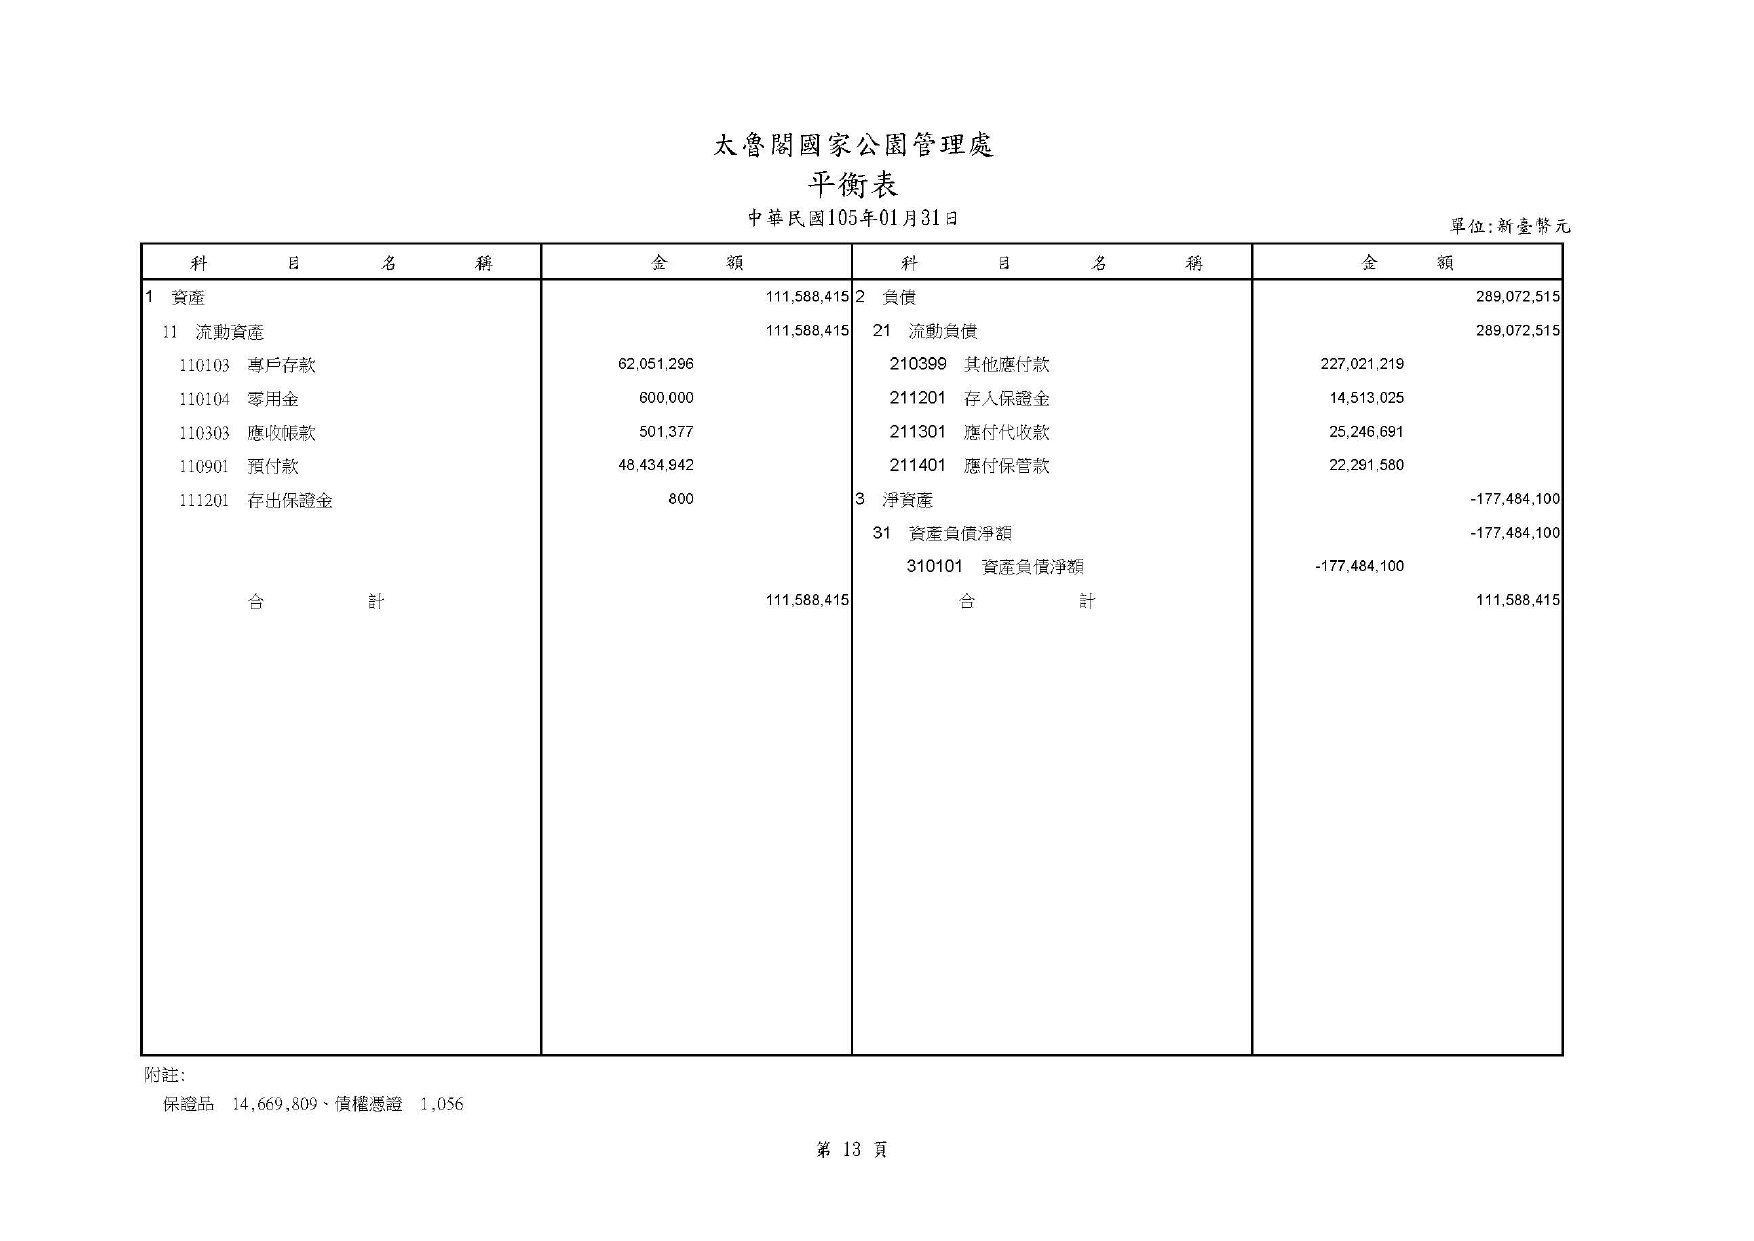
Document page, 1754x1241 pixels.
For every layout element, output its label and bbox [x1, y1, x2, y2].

picture [59, 82, 1646, 1164]
